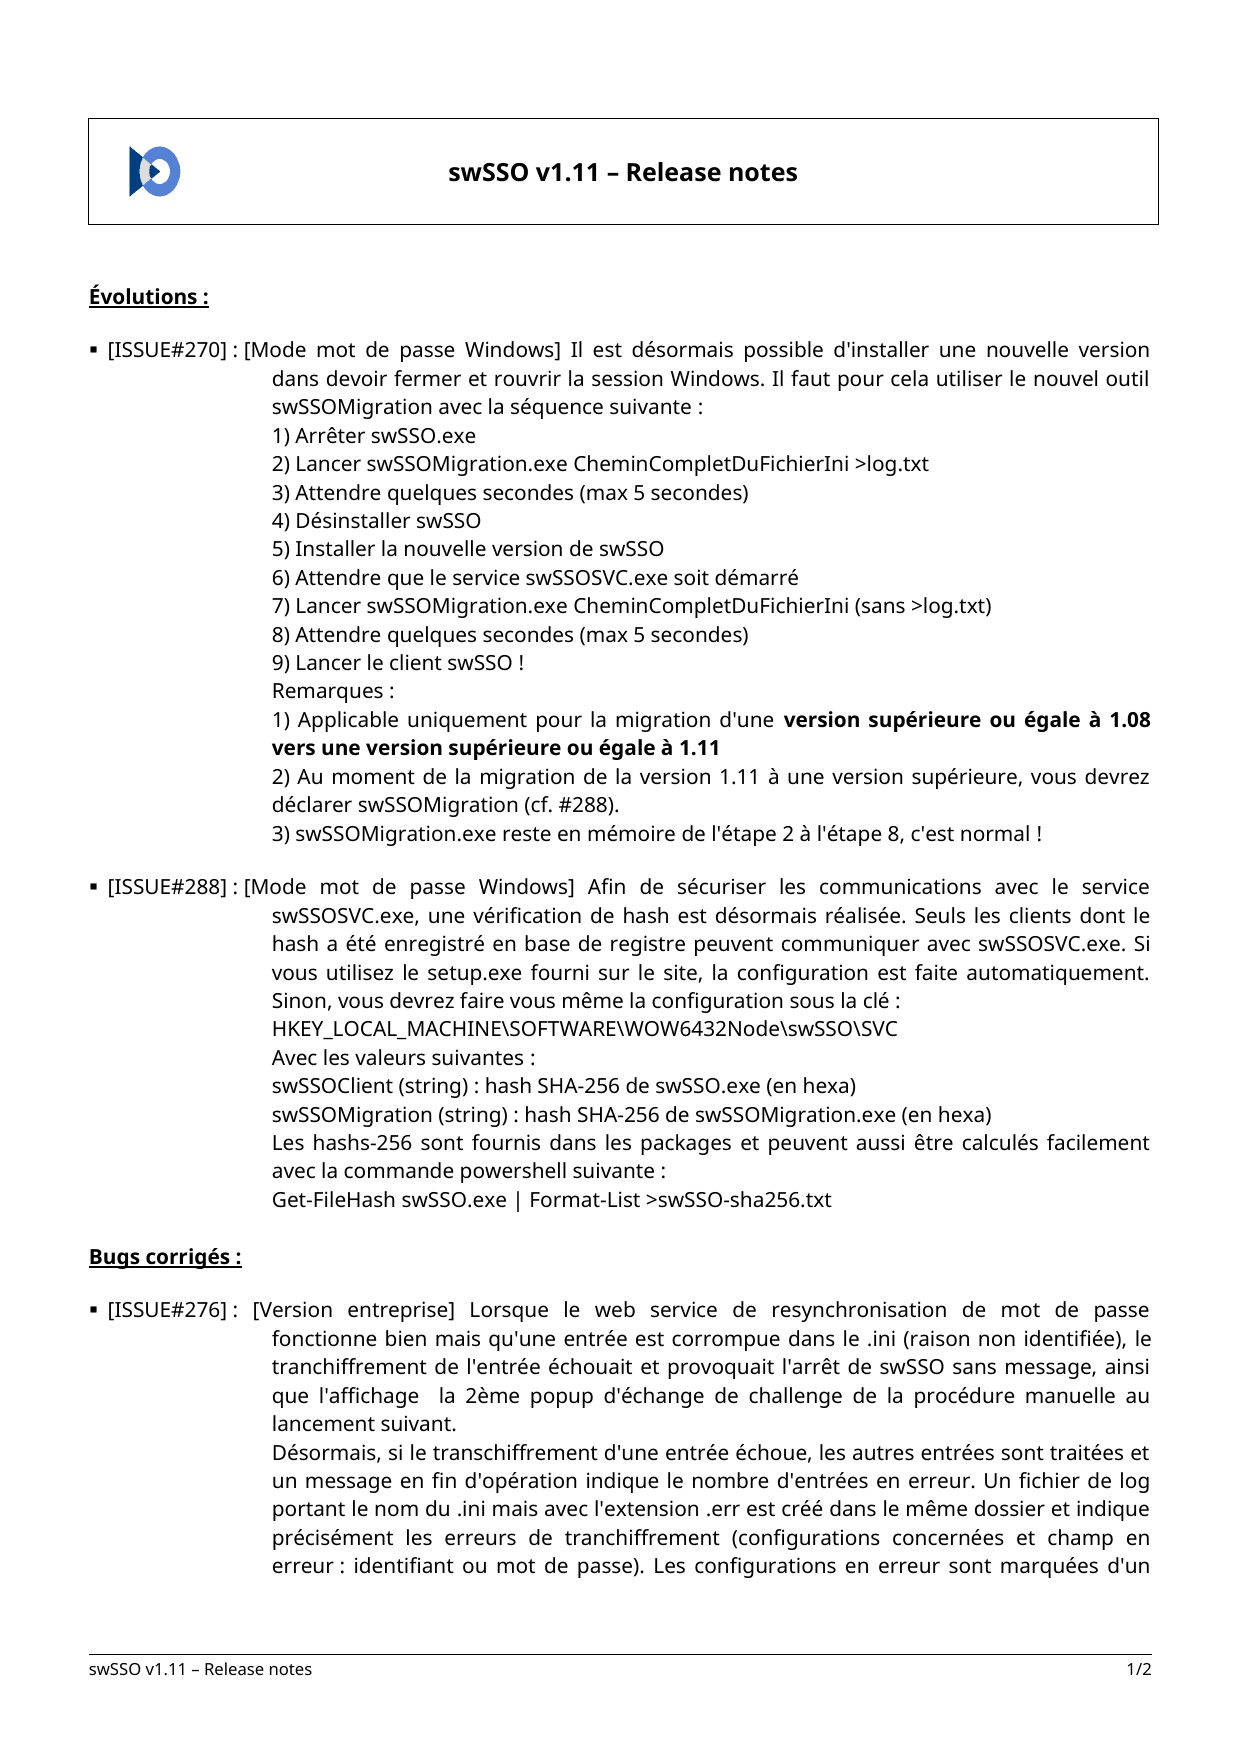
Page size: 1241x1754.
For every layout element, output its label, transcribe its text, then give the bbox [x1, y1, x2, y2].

table_header [1026, 119, 1158, 224]
text Bugs corrigés : [89, 1242, 1152, 1270]
picture [124, 140, 185, 203]
list [ISSUE#288] : [Mode mot de passe Windows] Afin de sécuriser les communications avec le service swSSOSVC.exe, une vérification de hash est désormais réalisée. Seuls les clients dont le hash a été enregistré en base de registre peuvent communiquer avec swSSOSVC.exe. Si vous utilisez le setup.exe fourni sur le site, la configuration est faite automatiquement. Sinon, vous devrez faire vous même la configuration sous la clé : HKEY_LOCAL_MACHINE\SOFTWARE\WOW6432Node\swSSO\SVC Avec les valeurs suivantes : swSSOClient (string) : hash SHA-256 de swSSO.exe (en hexa) swSSOMigration (string) : hash SHA-256 de swSSOMigration.exe (en hexa) Les hashs-256 sont fournis dans les packages et peuvent aussi être calculés facilement avec la commande powershell suivante : Get-FileHash swSSO.exe | Format-List >swSSO-sha256.txt [89, 872, 1152, 1242]
table_header [89, 119, 220, 224]
table_header swSSO v1.11 – Release notes [220, 119, 1026, 224]
text Évolutions : [89, 282, 1152, 310]
list [ISSUE#276] : [Version entreprise] Lorsque le web service de resynchronisation de mot de passe fonctionne bien mais qu'une entrée est corrompue dans le .ini (raison non identifiée), le tranchiffrement de l'entrée échouait et provoquait l'arrêt de swSSO sans message, ainsi que l'affichage la 2ème popup d'échange de challenge de la procédure manuelle au lancement suivant. Désormais, si le transchiffrement d'une entrée échoue, les autres entrées sont traitées et un message en fin d'opération indique le nombre d'entrées en erreur. Un fichier de log portant le nom du .ini mais avec l'extension .err est créé dans le même dossier et indique précisément les erreurs de tranchiffrement (configurations concernées et champ en erreur : identifiant ou mot de passe). Les configurations en erreur sont marquées d'un [89, 1295, 1152, 1580]
list [ISSUE#270] : [Mode mot de passe Windows] Il est désormais possible d'installer une nouvelle version dans devoir fermer et rouvrir la session Windows. Il faut pour cela utiliser le nouvel outil swSSOMigration avec la séquence suivante : 1) Arrêter swSSO.exe 2) Lancer swSSOMigration.exe CheminCompletDuFichierIni >log.txt 3) Attendre quelques secondes (max 5 secondes) 4) Désinstaller swSSO 5) Installer la nouvelle version de swSSO 6) Attendre que le service swSSOSVC.exe soit démarré 7) Lancer swSSOMigration.exe CheminCompletDuFichierIni (sans >log.txt) 8) Attendre quelques secondes (max 5 secondes) 9) Lancer le client swSSO ! Remarques : 1) Applicable uniquement pour la migration d'une version supérieure ou égale à 1.08 vers une version supérieure ou égale à 1.11 2) Au moment de la migration de la version 1.11 à une version supérieure, vous devrez déclarer swSSOMigration (cf. #288). 3) swSSOMigration.exe reste en mémoire de l'étape 2 à l'étape 8, c'est normal ! [89, 335, 1152, 847]
